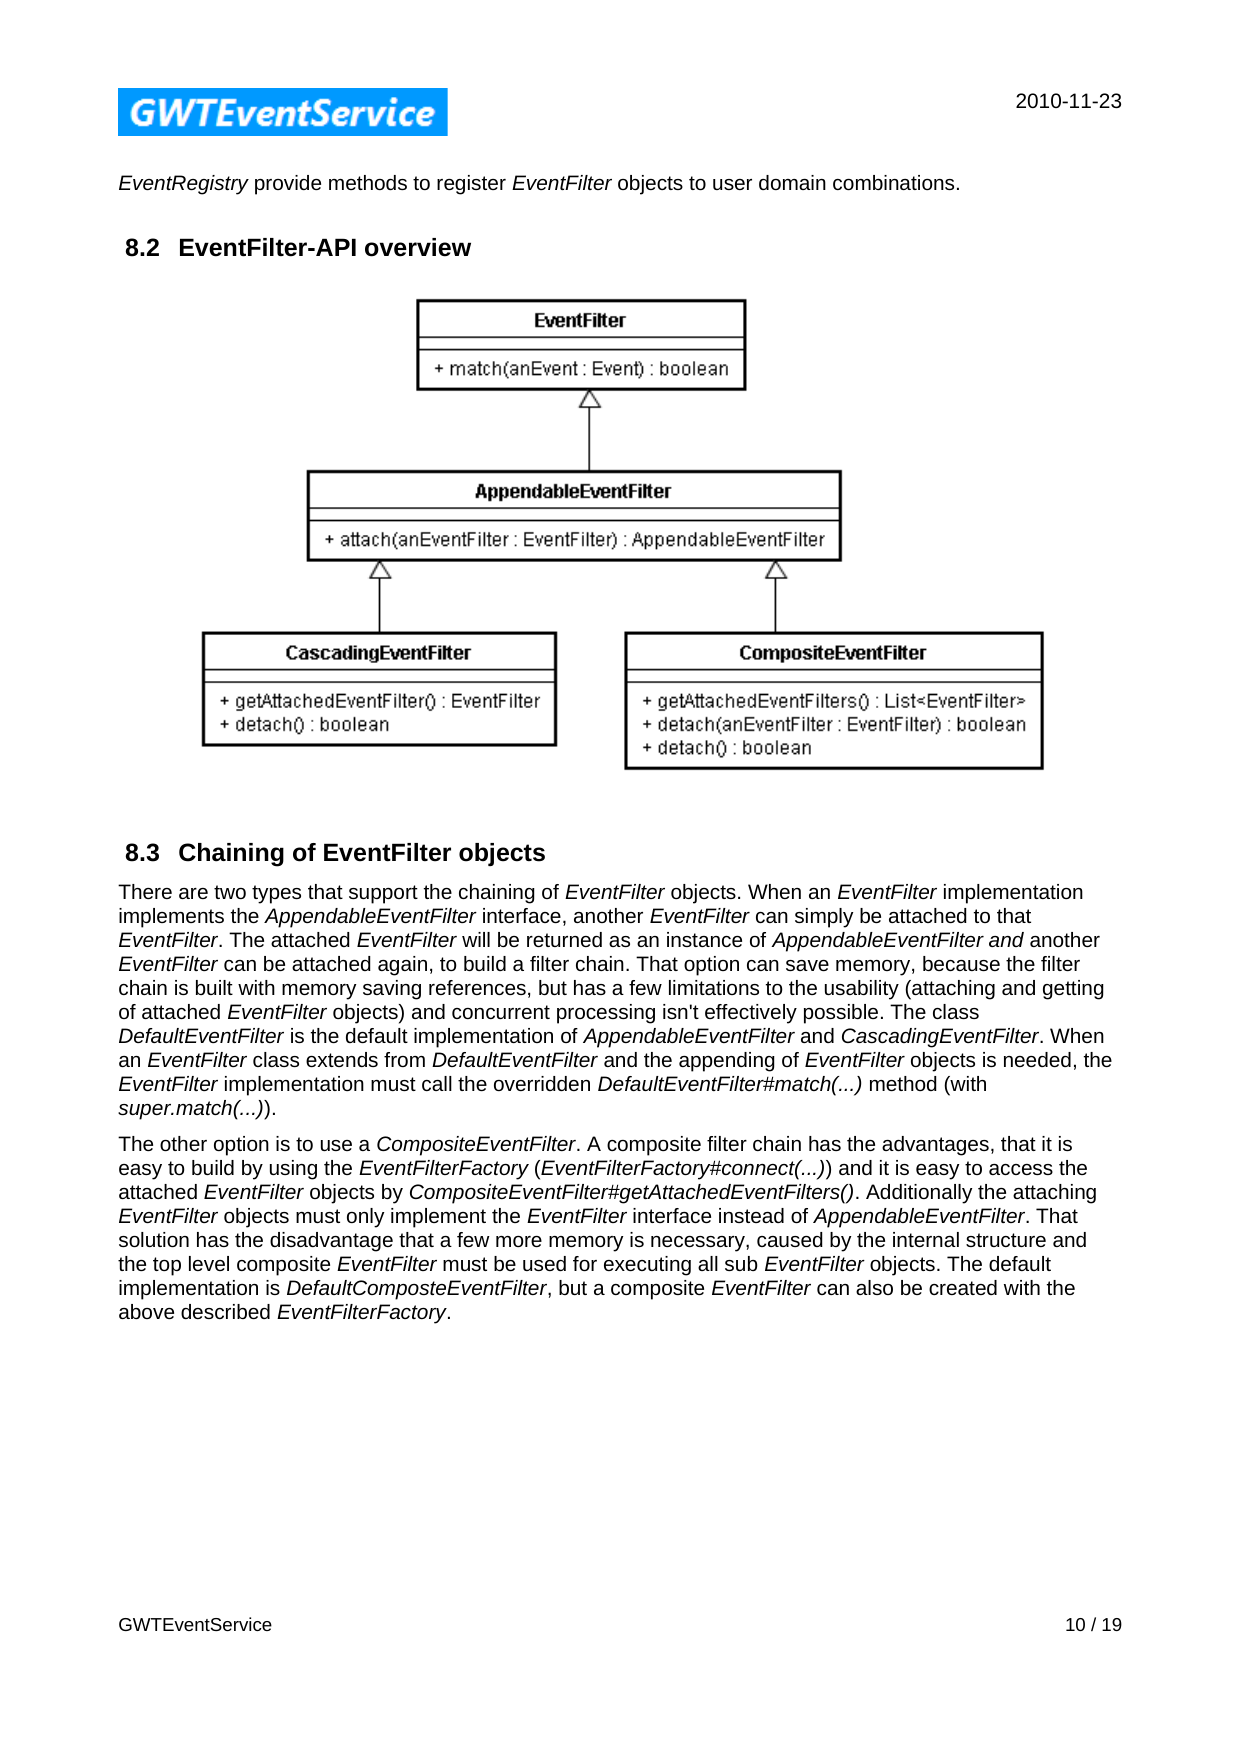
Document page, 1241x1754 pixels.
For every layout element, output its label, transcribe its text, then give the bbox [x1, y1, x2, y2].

text There are two types that support the chaining of EventFilter objects. When an EventFilter implementation implements the AppendableEventFilter interface, another EventFilter can simply be attached to that EventFilter. The attached EventFilter will be returned as an instance of AppendableEventFilter and another EventFilter can be attached again, to build a filter chain. That option can save memory, because the filter chain is built with memory saving references, but has a few limitations to the usability (attaching and getting of attached EventFilter objects) and concurrent processing isn't effectively possible. The class DefaultEventFilter is the default implementation of AppendableEventFilter and CascadingEventFilter. When an EventFilter class extends from DefaultEventFilter and the appending of EventFilter objects is needed, the EventFilter implementation must call the overridden DefaultEventFilter#match(...) method (with super.match(...)). [118, 880, 1122, 1119]
picture [118, 88, 448, 136]
text EventRegistry provide methods to register EventFilter objects to user domain combinations. [118, 171, 1122, 195]
text The other option is to use a CompositeEventFilter. A composite filter chain has the advantages, that it is easy to build by using the EventFilterFactory (EventFilterFactory#connect(...)) and it is easy to access the attached EventFilter objects by CompositeEventFilter#getAttachedEventFilters(). Additionally the attaching EventFilter objects must only implement the EventFilter interface instead of AppendableEventFilter. That solution has the disadvantage that a few more memory is necessary, caused by the internal structure and the top level composite EventFilter must be used for executing all sub EventFilter objects. The default implementation is DefaultComposteEventFilter, but a composite EventFilter can also be created with the above described EventFilterFactory. [118, 1132, 1122, 1323]
subtitle Chaining of EventFilter objects [118, 838, 1122, 867]
subtitle EventFilter-API overview [118, 233, 1122, 261]
